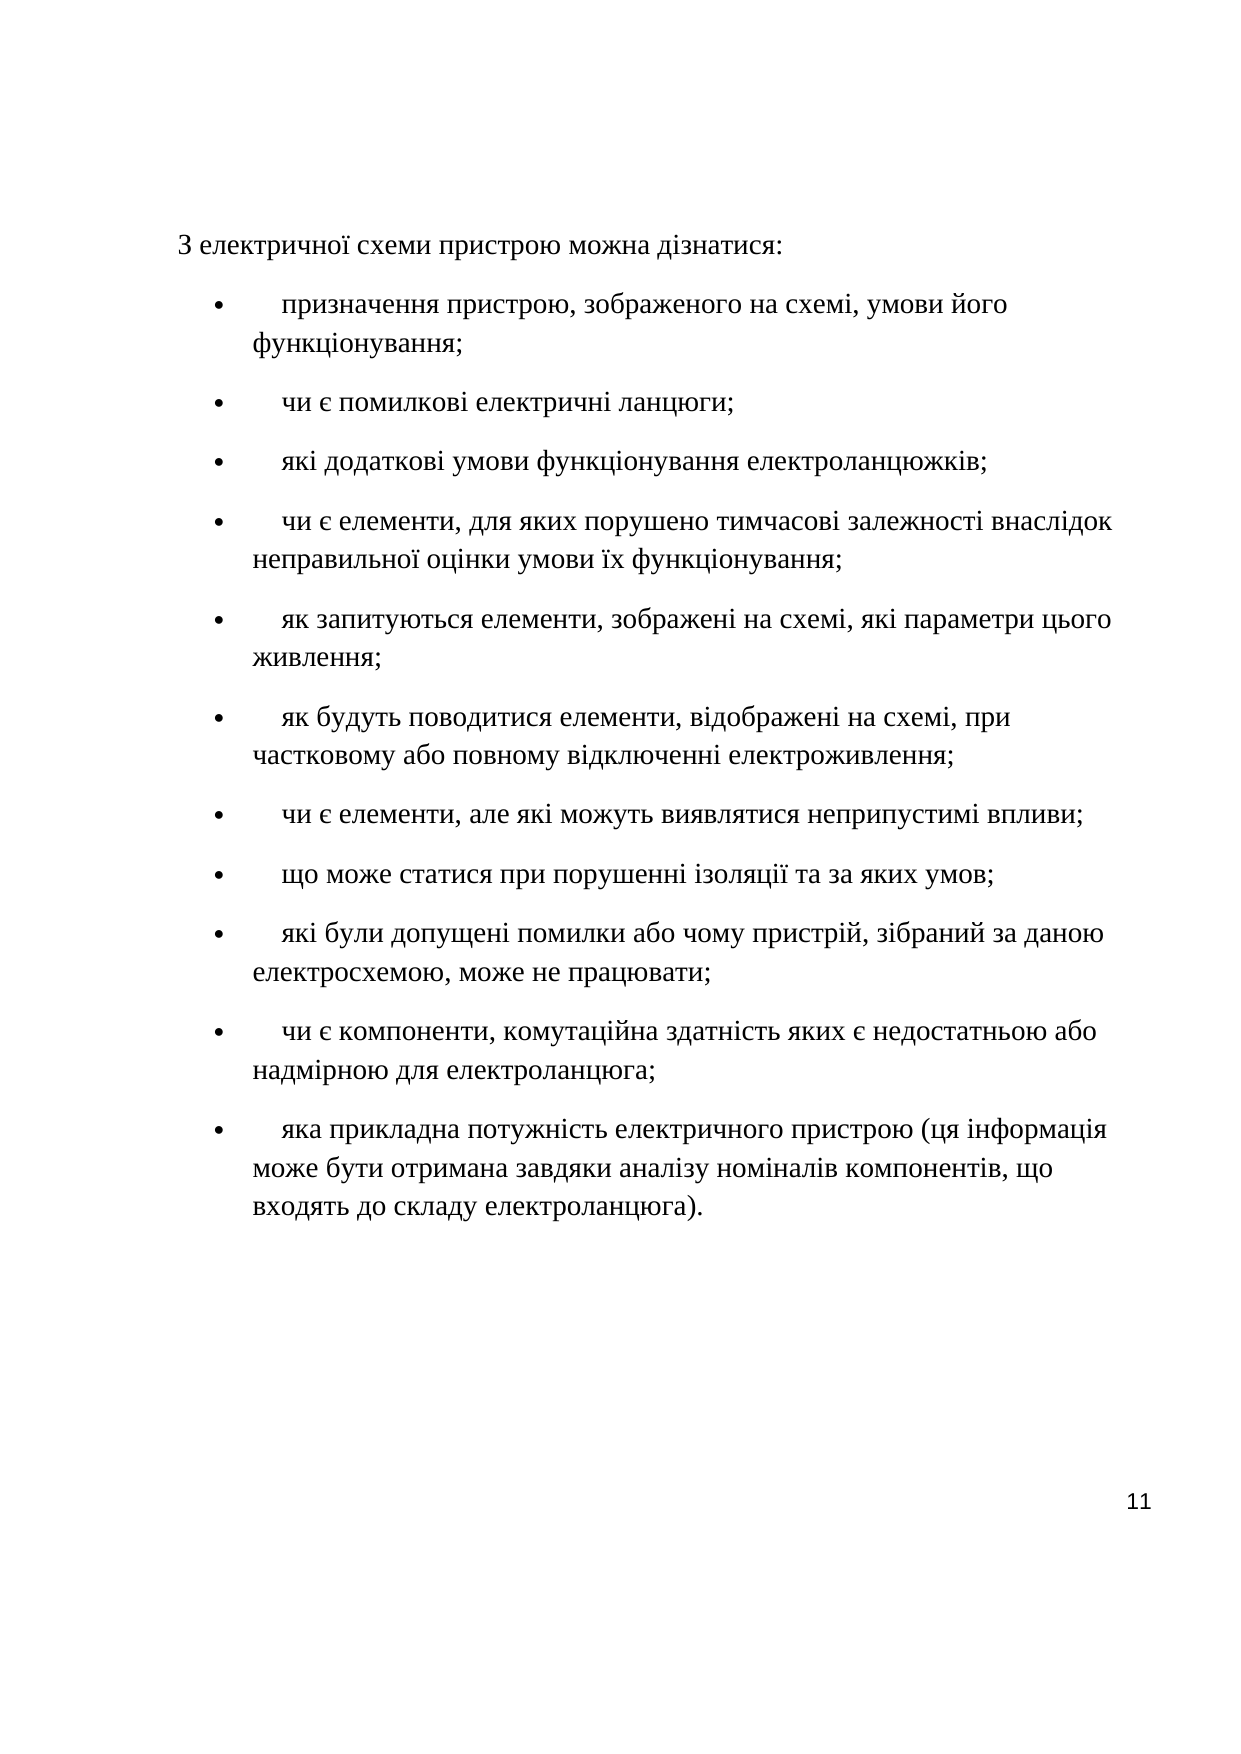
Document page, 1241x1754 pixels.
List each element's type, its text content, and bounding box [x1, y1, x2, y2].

list призначення пристрою, зображеного на схемі, умови його функціонування; [215, 286, 1152, 358]
list чи є елементи, для яких порушено тимчасові залежності внаслідок неправильної оцінки умови їх функціонування; [215, 503, 1152, 575]
list чи є помилкові електричні ланцюги; [215, 384, 1152, 418]
list які додаткові умови функціонування електроланцюжків; [215, 443, 1152, 477]
list чи є елементи, але які можуть виявлятися неприпустимі впливи; [215, 797, 1152, 830]
list які були допущені помилки або чому пристрій, зібраний за даною електросхемою, може не працювати; [215, 915, 1152, 987]
list яка прикладна потужність електричного пристрою (ця інформація може бути отримана завдяки аналізу номіналів компонентів, що входять до складу електроланцюга). [215, 1111, 1152, 1222]
list що може статися при порушенні ізоляції та за яких умов; [215, 856, 1152, 889]
list як будуть поводитися елементи, відображені на схемі, при частковому або повному відключенні електроживлення; [215, 699, 1152, 771]
list чи є компоненти, комутаційна здатність яких є недостатньою або надмірною для електроланцюга; [215, 1013, 1152, 1085]
text З електричної схеми пристрою можна дізнатися: [177, 227, 1152, 260]
list як запитуються елементи, зображені на схемі, які параметри цього живлення; [215, 601, 1152, 673]
